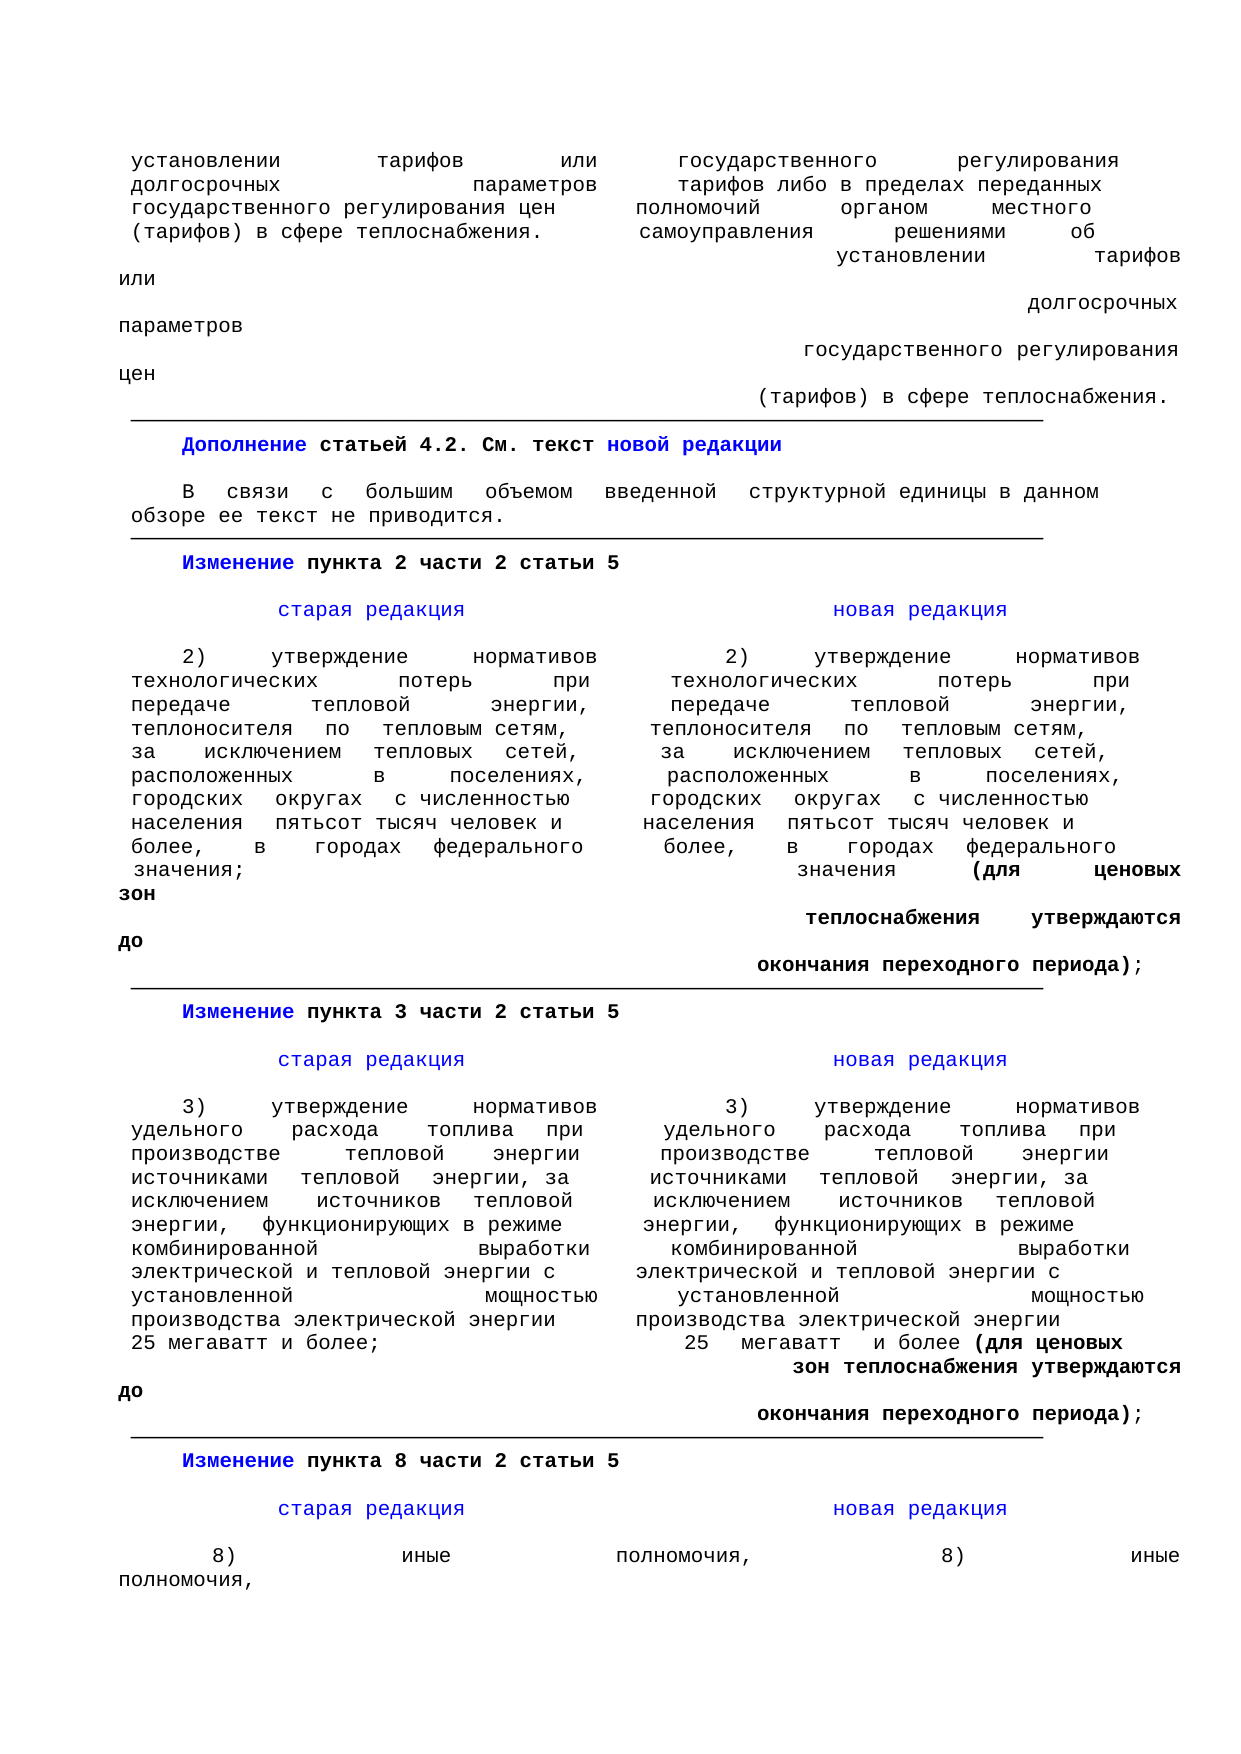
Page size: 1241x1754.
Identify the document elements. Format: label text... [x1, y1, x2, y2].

text старая редакция новая редакция [118, 1498, 1181, 1521]
text энергии, функционирующих в режиме энергии, функционирующих в режиме [118, 1214, 1181, 1238]
text удельного расхода топлива при удельного расхода топлива при [118, 1119, 1181, 1143]
text электрической и тепловой энергии с электрической и тепловой энергии с [118, 1261, 1181, 1285]
text 8) иные полномочия, 8) иные полномочия, [118, 1545, 1181, 1592]
text расположенных в поселениях, расположенных в поселениях, [118, 765, 1181, 788]
text 3) утверждение нормативов 3) утверждение нормативов [118, 1096, 1181, 1119]
text 25 мегаватт и более; 25 мегаватт и более (для ценовых [118, 1332, 1181, 1356]
text Дополнение статьей 4.2. См. текст новой редакции [118, 434, 1181, 457]
text населения пятьсот тысяч человек и населения пятьсот тысяч человек и [118, 812, 1181, 836]
text передаче тепловой энергии, передаче тепловой энергии, [118, 694, 1181, 717]
text комбинированной выработки комбинированной выработки [118, 1238, 1181, 1261]
text (тарифов) в сфере теплоснабжения. самоуправления решениями об [118, 221, 1181, 244]
text установлении тарифов или [118, 244, 1181, 292]
text Изменение пункта 3 части 2 статьи 5 [118, 1001, 1181, 1025]
text старая редакция новая редакция [118, 599, 1181, 623]
text теплоносителя по тепловым сетям, теплоносителя по тепловым сетям, [118, 717, 1181, 741]
text более, в городах федерального более, в городах федерального [118, 836, 1181, 859]
text долгосрочных параметров [118, 292, 1181, 339]
text ───────────────────────────────────────────────────────────────────────── [118, 978, 1181, 1001]
text Изменение пункта 8 части 2 статьи 5 [118, 1451, 1181, 1474]
text окончания переходного периода); [118, 1403, 1181, 1427]
text окончания переходного периода); [118, 954, 1181, 978]
text установлении тарифов или государственного регулирования [118, 150, 1181, 174]
text исключением источников тепловой исключением источников тепловой [118, 1190, 1181, 1214]
text долгосрочных параметров тарифов либо в пределах переданных [118, 174, 1181, 197]
text ───────────────────────────────────────────────────────────────────────── [118, 410, 1181, 434]
text обзоре ее текст не приводится. [118, 505, 1181, 528]
text городских округах с численностью городских округах с численностью [118, 788, 1181, 812]
text технологических потерь при технологических потерь при [118, 670, 1181, 694]
text теплоснабжения утверждаются до [118, 907, 1181, 954]
text зон теплоснабжения утверждаются до [118, 1356, 1181, 1403]
text 2) утверждение нормативов 2) утверждение нормативов [118, 647, 1181, 670]
text государственного регулирования цен полномочий органом местного [118, 197, 1181, 221]
text значения; значения (для ценовых зон [118, 859, 1181, 907]
text производства электрической энергии производства электрической энергии [118, 1309, 1181, 1332]
text старая редакция новая редакция [118, 1048, 1181, 1072]
text Изменение пункта 2 части 2 статьи 5 [118, 552, 1181, 576]
text ───────────────────────────────────────────────────────────────────────── [118, 528, 1181, 552]
text В связи с большим объемом введенной структурной единицы в данном [118, 481, 1181, 505]
text государственного регулирования цен [118, 339, 1181, 386]
text установленной мощностью установленной мощностью [118, 1285, 1181, 1309]
text ───────────────────────────────────────────────────────────────────────── [118, 1427, 1181, 1451]
text источниками тепловой энергии, за источниками тепловой энергии, за [118, 1167, 1181, 1190]
text за исключением тепловых сетей, за исключением тепловых сетей, [118, 741, 1181, 765]
text (тарифов) в сфере теплоснабжения. [118, 386, 1181, 410]
text производстве тепловой энергии производстве тепловой энергии [118, 1143, 1181, 1167]
